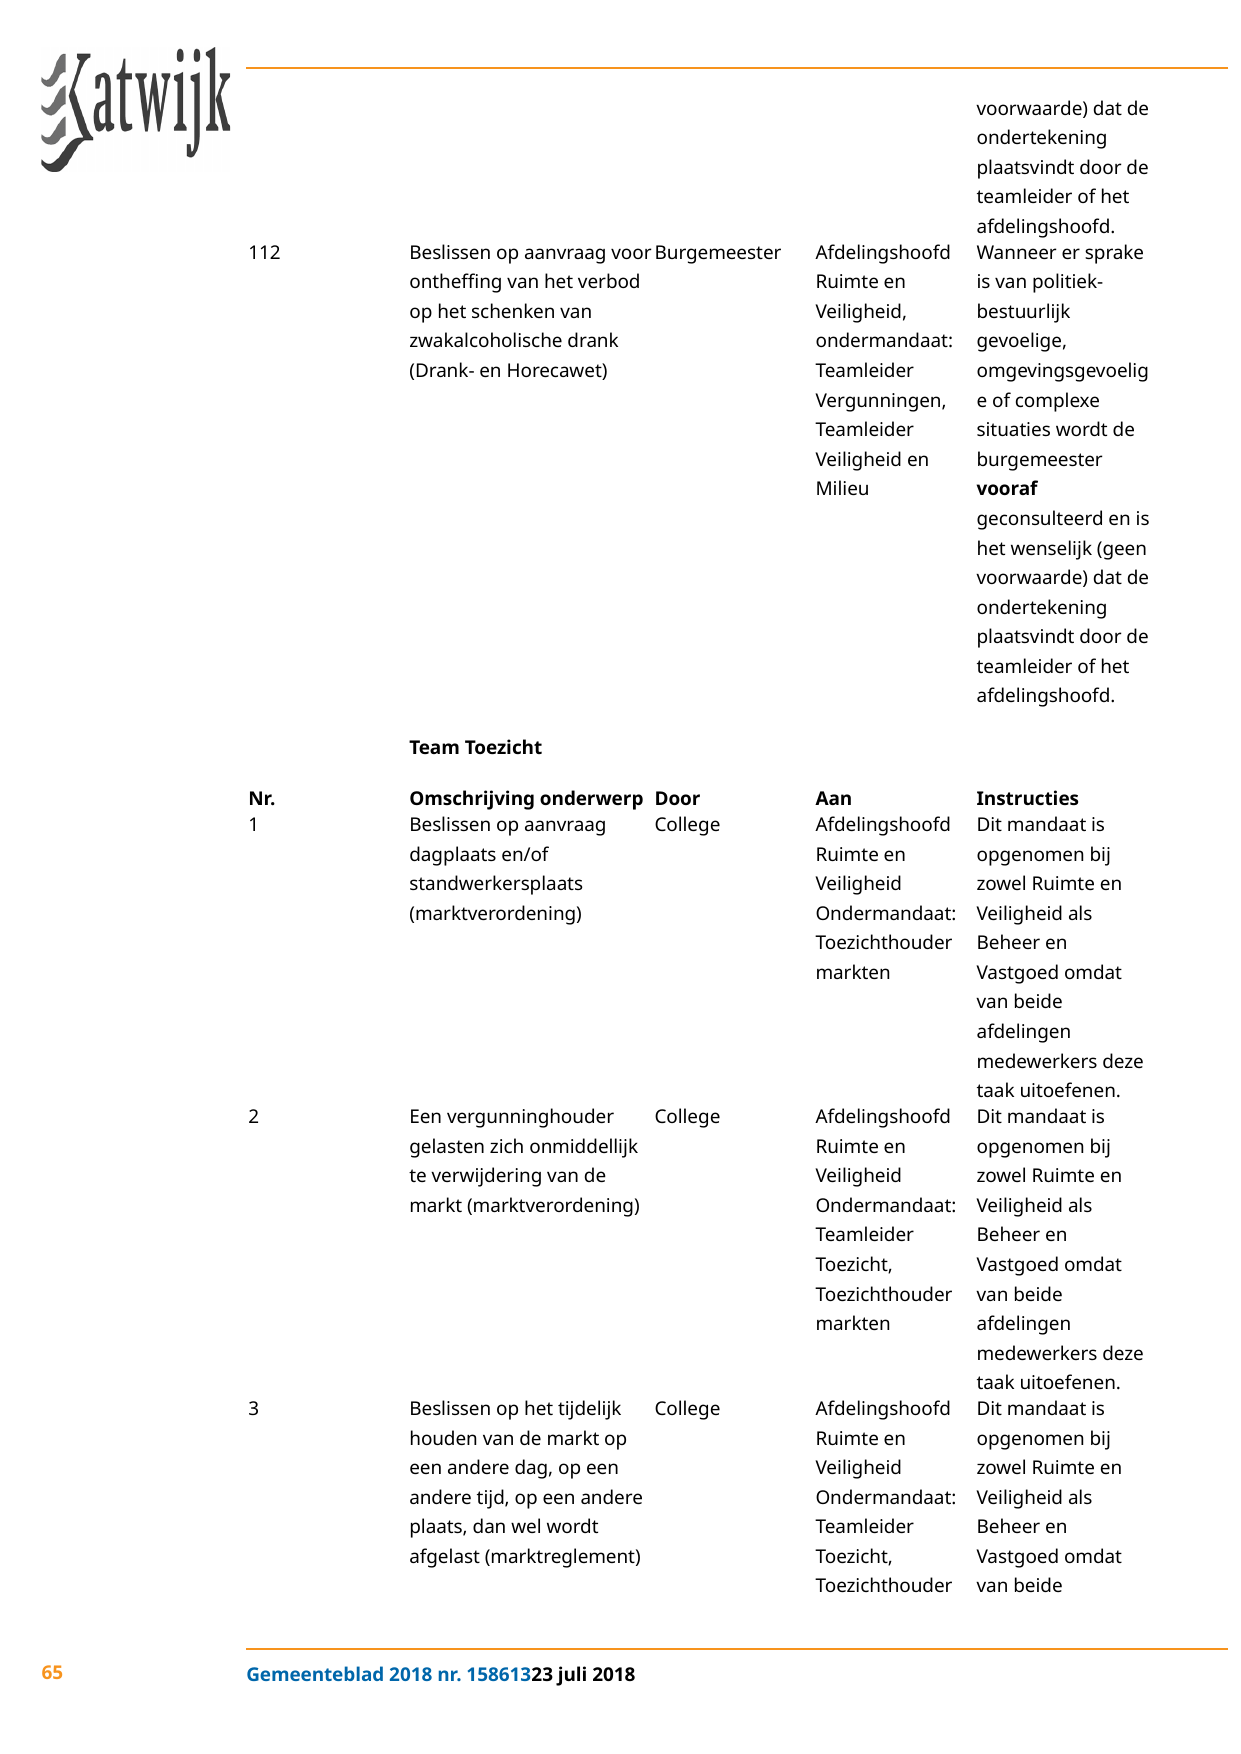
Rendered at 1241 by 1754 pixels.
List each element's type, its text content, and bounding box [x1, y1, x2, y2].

table_cell [815, 708, 976, 734]
table_cell Team Toezicht [409, 734, 654, 760]
table_cell [815, 734, 976, 760]
table_cell Beslissen op het tijdelijk houden van de markt op een andere dag, op een andere tijd, op een andere plaats, dan wel wordt afgelast (marktreglement) [409, 1395, 654, 1598]
table_cell [815, 95, 976, 239]
table_cell [248, 734, 409, 760]
table_cell Dit mandaat is opgenomen bij zowel Ruimte en Veiligheid als Beheer en Vastgoed omdat van beide afdelingen medewerkers deze taak uitoefenen. [976, 1103, 1152, 1395]
table_cell voorwaarde) dat de ondertekening plaatsvindt door de teamleider of het afdelingshoofd. [976, 95, 1152, 239]
table_cell Afdelingshoofd Ruimte en Veiligheid Ondermandaat: Teamleider Toezicht, Toezichthouder markten [815, 1103, 976, 1395]
table_cell Afdelingshoofd Ruimte en Veiligheid Ondermandaat: Teamleider Toezicht, Toezichthouder [815, 1395, 976, 1598]
table_cell [409, 760, 654, 786]
table_cell Wanneer er sprake is van politiek-bestuurlijk gevoelige, omgevingsgevoelige of complexe situaties wordt de burgemeester vooraf geconsulteerd en is het wenselijk (geen voorwaarde) dat de ondertekening plaatsvindt door de teamleider of het afdelingshoofd. [976, 239, 1152, 708]
table_cell [976, 760, 1152, 786]
table_cell College [654, 811, 815, 1103]
table_cell 1 [248, 811, 409, 1103]
table_cell Beslissen op aanvraag voor ontheffing van het verbod op het schenken van zwakalcoholische drank (Drank- en Horecawet) [409, 239, 654, 708]
table_cell Dit mandaat is opgenomen bij zowel Ruimte en Veiligheid als Beheer en Vastgoed omdat van beide afdelingen medewerkers deze taak uitoefenen. [976, 811, 1152, 1103]
table_cell Afdelingshoofd Ruimte en Veiligheid, ondermandaat: Teamleider Vergunningen, Teamleider Veiligheid en Milieu [815, 239, 976, 708]
table_cell Instructies [976, 786, 1152, 811]
table_cell Aan [815, 786, 976, 811]
table_cell [409, 95, 654, 239]
table_cell [654, 760, 815, 786]
table_cell Een vergunninghouder gelasten zich onmiddellijk te verwijdering van de markt (marktverordening) [409, 1103, 654, 1395]
table_cell College [654, 1103, 815, 1395]
table_cell [976, 708, 1152, 734]
table_cell Omschrijving onderwerp [409, 786, 654, 811]
table_cell Burgemeester [654, 239, 815, 708]
table_cell [654, 708, 815, 734]
table_cell 3 [248, 1395, 409, 1598]
table_cell [654, 734, 815, 760]
table_cell [654, 95, 815, 239]
table_cell [248, 760, 409, 786]
table_cell [976, 734, 1152, 760]
table_cell [248, 708, 409, 734]
table_cell [248, 95, 409, 239]
table_cell Door [654, 786, 815, 811]
picture [41, 47, 231, 172]
table_cell College [654, 1395, 815, 1598]
table_cell [815, 760, 976, 786]
table_cell 112 [248, 239, 409, 708]
table_cell Afdelingshoofd Ruimte en Veiligheid Ondermandaat: Toezichthouder markten [815, 811, 976, 1103]
table_cell 2 [248, 1103, 409, 1395]
table_cell Dit mandaat is opgenomen bij zowel Ruimte en Veiligheid als Beheer en Vastgoed omdat van beide [976, 1395, 1152, 1598]
table_cell Beslissen op aanvraag dagplaats en/of standwerkersplaats (marktverordening) [409, 811, 654, 1103]
table_cell [409, 708, 654, 734]
table_cell Nr. [248, 786, 409, 811]
